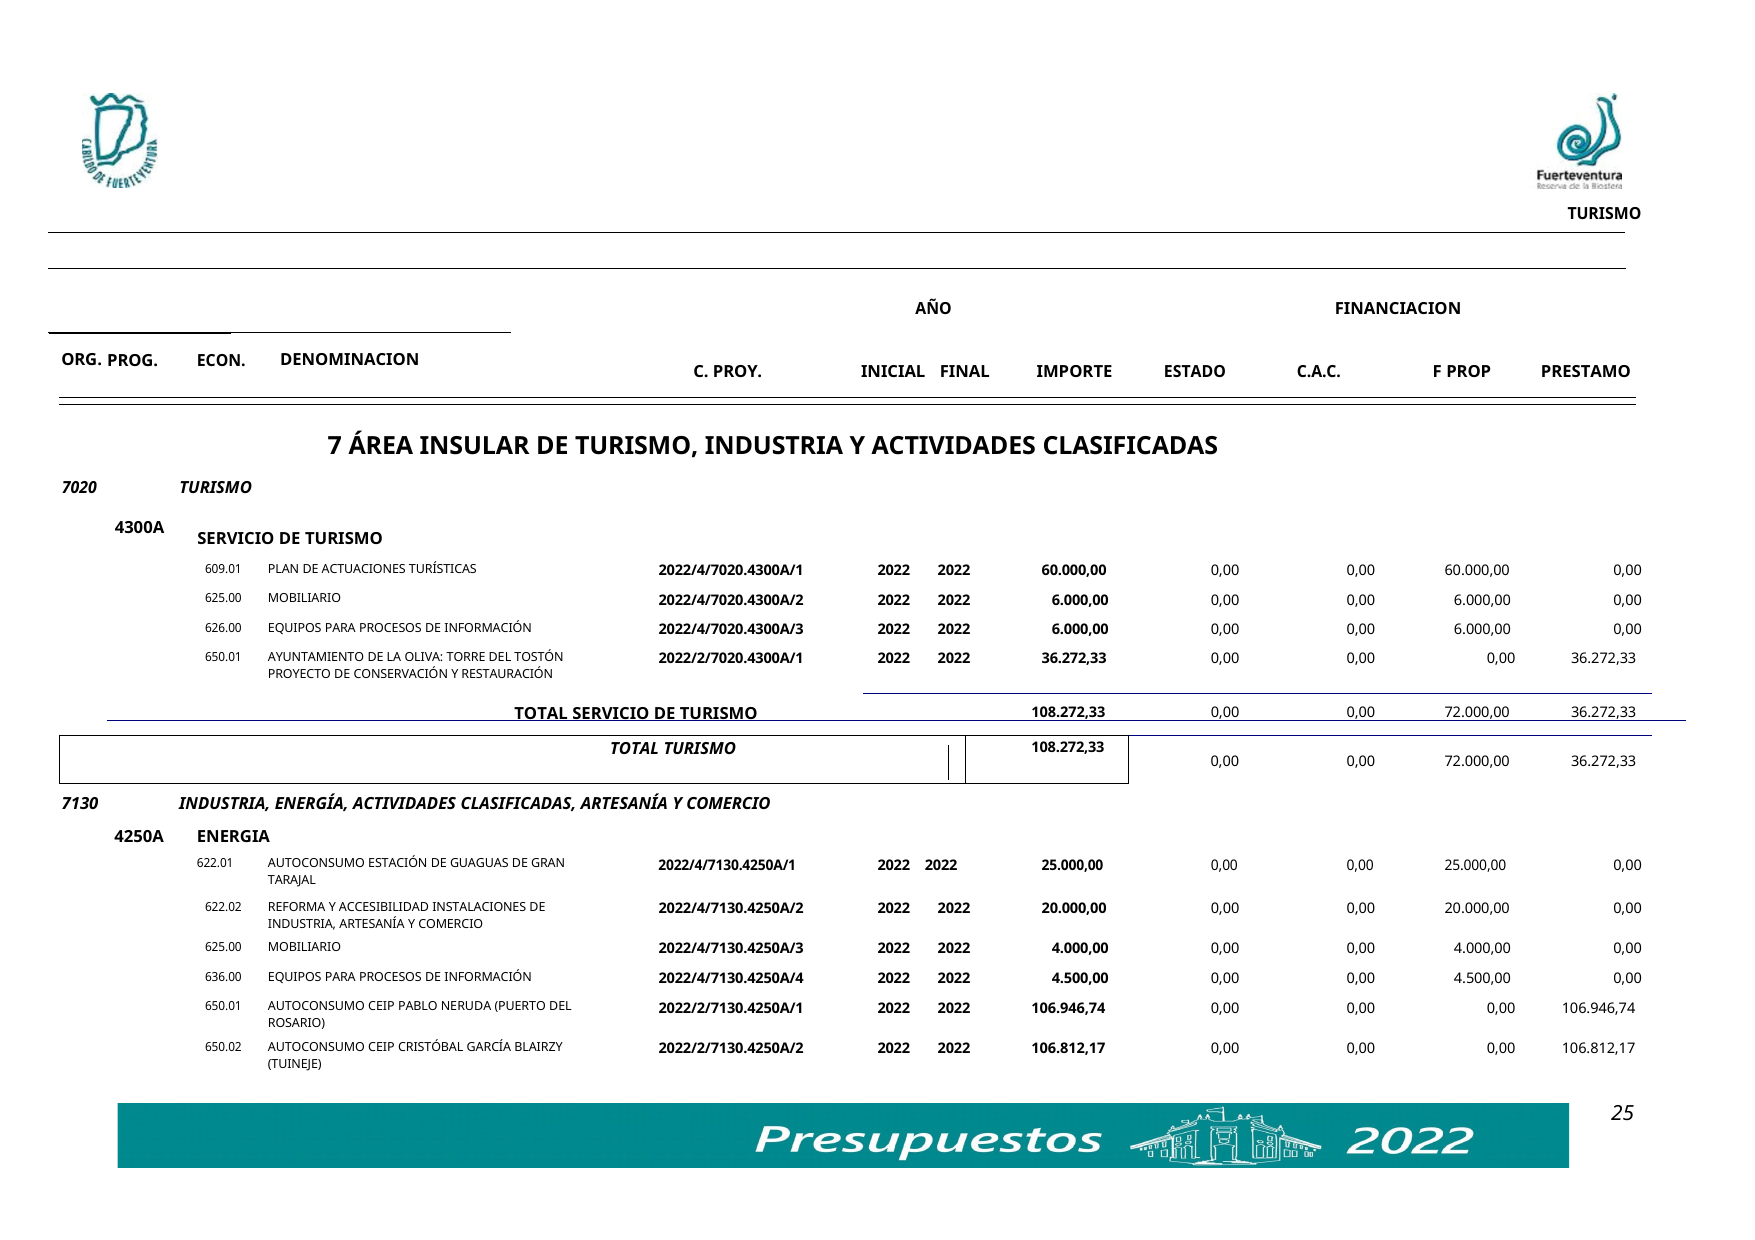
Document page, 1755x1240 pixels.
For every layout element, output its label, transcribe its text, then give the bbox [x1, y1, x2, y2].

table_cell EQUIPOS PARA PROCESOS DE INFORMACIÓN [255, 963, 639, 992]
table_cell [177, 721, 965, 734]
text 7 ÁREA INSULAR DE TURISMO, INDUSTRIA Y ACTIVIDADES CLASIFICADAS [327, 428, 1583, 462]
table_cell [965, 820, 1128, 846]
table_cell [1412, 721, 1541, 734]
table_cell 2022/2/7130.4250A/2 [639, 1034, 863, 1074]
table_cell 106.946,74 [1541, 992, 1652, 1034]
table_cell 0,00 [1295, 992, 1412, 1034]
table_cell INDUSTRIA, ENERGÍA, ACTIVIDADES CLASIFICADAS, ARTESANÍA Y COMERCIO [177, 784, 965, 820]
text TURISMO [48, 201, 1641, 224]
table_cell 2022/4/7020.4300A/3 [639, 614, 863, 643]
table_cell TARAJAL [255, 874, 639, 893]
table_cell 2022 [863, 1034, 928, 1074]
table_cell 0,00 [1128, 614, 1295, 643]
table_cell MOBILIARIO [255, 934, 639, 963]
table_cell TOTAL TURISMO [177, 736, 965, 783]
table_cell 0,00 [1295, 963, 1412, 992]
table_cell [112, 721, 177, 734]
table_cell AYUNTAMIENTO DE LA OLIVA: TORRE DEL TOSTÓN PROYECTO DE CONSERVACIÓN Y RESTAURACIÓN [255, 643, 639, 693]
table_header 60.000,00 [1412, 553, 1541, 584]
table_cell 2022/2/7130.4250A/1 [639, 992, 863, 1034]
table_cell 0,00 [1128, 694, 1295, 720]
table_cell [1295, 783, 1412, 820]
table_cell 2022 [863, 934, 928, 963]
table_cell 6.000,00 [1005, 584, 1128, 614]
table_cell 626.00 [59, 614, 254, 643]
table_cell REFORMA Y ACCESIBILIDAD INSTALACIONES DE INDUSTRIA, ARTESANÍA Y COMERCIO [255, 893, 639, 934]
table_cell 0,00 [1541, 614, 1652, 643]
text 4300A [114, 515, 176, 538]
table_cell 4.000,00 [1412, 934, 1541, 963]
table_cell [965, 721, 1128, 734]
table_cell 0,00 [1295, 643, 1412, 693]
table_cell MOBILIARIO [255, 584, 639, 614]
table_cell [1128, 874, 1295, 893]
table_cell [112, 736, 177, 783]
table_cell 622.01 AUTOCONSUMO ESTACIÓN DE GUAGUAS DE GRAN 2022/4/7130.4250A/1 2022 2022 25.000,00 0,00 0,00 25.000,00 0,00 [59, 846, 1652, 874]
table_cell 650.01 [59, 643, 254, 693]
table_cell 0,00 [1295, 1034, 1412, 1074]
table_cell 650.01 [59, 992, 254, 1034]
table_cell 36.272,33 [1541, 736, 1652, 783]
table_cell 0,00 [1128, 893, 1295, 934]
table_cell [1295, 874, 1412, 893]
table_cell 36.272,33 [1541, 643, 1652, 693]
text IMPORTE [1036, 359, 1124, 382]
table_cell 625.00 [59, 934, 254, 963]
table_cell 2022 [863, 893, 928, 934]
table_cell [965, 784, 1128, 820]
table_cell [1541, 820, 1652, 846]
table_cell 636.00 [59, 963, 254, 992]
table_cell 2022 [928, 643, 1005, 693]
table_cell [112, 693, 177, 720]
table_cell 2022 [928, 934, 1005, 963]
table_header 0,00 [1541, 553, 1652, 584]
table_cell 0,00 [1295, 893, 1412, 934]
table_cell [60, 736, 112, 783]
table_cell 0,00 [1128, 934, 1295, 963]
table_cell 2022 [928, 584, 1005, 614]
table_header 60.000,00 [1005, 553, 1128, 584]
table_cell [1128, 783, 1295, 820]
table_cell 2022 [928, 992, 1005, 1034]
table_cell 650.02 [59, 1034, 254, 1074]
table_cell [1412, 783, 1541, 820]
table_cell 36.272,33 [1541, 694, 1652, 720]
table_cell 0,00 [1128, 1034, 1295, 1074]
table_cell 0,00 [1541, 934, 1652, 963]
table_cell 2022/4/7020.4300A/2 [639, 584, 863, 614]
table_cell 2022 [863, 963, 928, 992]
text 7020 TURISMO [62, 475, 1664, 498]
table_cell [1412, 874, 1541, 893]
table_header 0,00 [1128, 553, 1295, 584]
table_cell 2022 [928, 1034, 1005, 1074]
table_cell 6.000,00 [1412, 584, 1541, 614]
table_cell 2022/2/7020.4300A/1 [639, 643, 863, 693]
table_cell EQUIPOS PARA PROCESOS DE INFORMACIÓN [255, 614, 639, 643]
table_header 2022 [863, 553, 928, 584]
table_cell 2022/4/7130.4250A/2 [639, 893, 863, 934]
table_cell 0,00 [1129, 736, 1295, 783]
table_cell 4.500,00 [1005, 963, 1128, 992]
table_cell 0,00 [1541, 893, 1652, 934]
table_cell [59, 693, 112, 734]
table_cell 2022 [863, 992, 928, 1034]
table_cell 106.812,17 [1541, 1034, 1652, 1074]
table_header 0,00 [1295, 553, 1412, 584]
text AÑO [48, 296, 951, 319]
text FINANCIACION [1334, 297, 1664, 319]
table_cell 2022 [928, 893, 1005, 934]
table_cell 0,00 [1541, 584, 1652, 614]
table_cell [59, 820, 112, 846]
table_header PLAN DE ACTUACIONES TURÍSTICAS [255, 553, 639, 584]
table_cell 72.000,00 [1412, 694, 1541, 720]
table_cell TOTAL SERVICIO DE TURISMO [177, 693, 965, 720]
table_cell 0,00 [1295, 694, 1412, 720]
table_cell [1541, 874, 1652, 893]
table_cell [1005, 874, 1128, 893]
table_cell [1128, 820, 1295, 846]
text PRESTAMO [1541, 359, 1664, 382]
table_cell 0,00 [1128, 992, 1295, 1034]
table_cell 0,00 [1295, 736, 1412, 783]
table_cell [1541, 721, 1652, 734]
table_cell 2022 [928, 614, 1005, 643]
table_header 2022/4/7020.4300A/1 [639, 553, 863, 584]
table_cell [1541, 783, 1652, 820]
table_cell 20.000,00 [1005, 893, 1128, 934]
table_cell 106.812,17 [1005, 1034, 1128, 1074]
text C. PROY. INICIAL FINAL [693, 359, 1016, 382]
table_cell [1295, 820, 1412, 846]
table_cell 0,00 [1541, 963, 1652, 992]
table_cell ENERGIA [177, 820, 965, 846]
table_cell [928, 874, 1005, 893]
table_cell 2022/4/7130.4250A/3 [639, 934, 863, 963]
text ESTADO C.A.C. F PROP [1164, 359, 1501, 382]
table_cell 72.000,00 [1412, 736, 1541, 783]
table_header 609.01 [59, 553, 254, 584]
table_cell 0,00 [1128, 643, 1295, 693]
table_cell 7130 [59, 784, 112, 820]
text SERVICIO DE TURISMO [197, 526, 1664, 549]
table_cell 4250A [112, 820, 177, 846]
table_cell [112, 784, 177, 820]
table_cell 0,00 [1412, 1034, 1541, 1074]
table_cell 2022 [863, 643, 928, 693]
table_cell 2022 [863, 614, 928, 643]
table_cell [59, 874, 254, 893]
table_cell [863, 874, 928, 893]
table_cell 625.00 [59, 584, 254, 614]
table_cell [639, 874, 863, 893]
table_cell 0,00 [1295, 614, 1412, 643]
table_cell 622.02 [59, 893, 254, 934]
table_cell 20.000,00 [1412, 893, 1541, 934]
table_cell [1295, 721, 1412, 734]
table_cell 106.946,74 [1005, 992, 1128, 1034]
table_cell AUTOCONSUMO CEIP CRISTÓBAL GARCÍA BLAIRZY (TUINEJE) [255, 1034, 639, 1074]
table_cell 36.272,33 [1005, 643, 1128, 693]
table_cell 2022 [863, 584, 928, 614]
table_cell 6.000,00 [1005, 614, 1128, 643]
table_cell 6.000,00 [1412, 614, 1541, 643]
table_cell 0,00 [1295, 584, 1412, 614]
table_cell 108.272,33 [965, 694, 1128, 720]
table_cell 108.272,33 [966, 736, 1128, 783]
table_cell [1128, 721, 1295, 734]
table_cell 0,00 [1128, 584, 1295, 614]
table_cell 2022/4/7130.4250A/4 [639, 963, 863, 992]
table_cell 0,00 [1128, 963, 1295, 992]
table_cell 0,00 [1412, 992, 1541, 1034]
table_cell 4.000,00 [1005, 934, 1128, 963]
table_cell 4.500,00 [1412, 963, 1541, 992]
table_cell 0,00 [1295, 934, 1412, 963]
table_cell AUTOCONSUMO CEIP PABLO NERUDA (PUERTO DEL ROSARIO) [255, 992, 639, 1034]
table_cell 2022 [928, 963, 1005, 992]
table_cell [1412, 820, 1541, 846]
table_cell 0,00 [1412, 643, 1541, 693]
table_header 2022 [928, 553, 1005, 584]
text ORG. PROG. ECON. DENOMINACION [61, 347, 436, 371]
